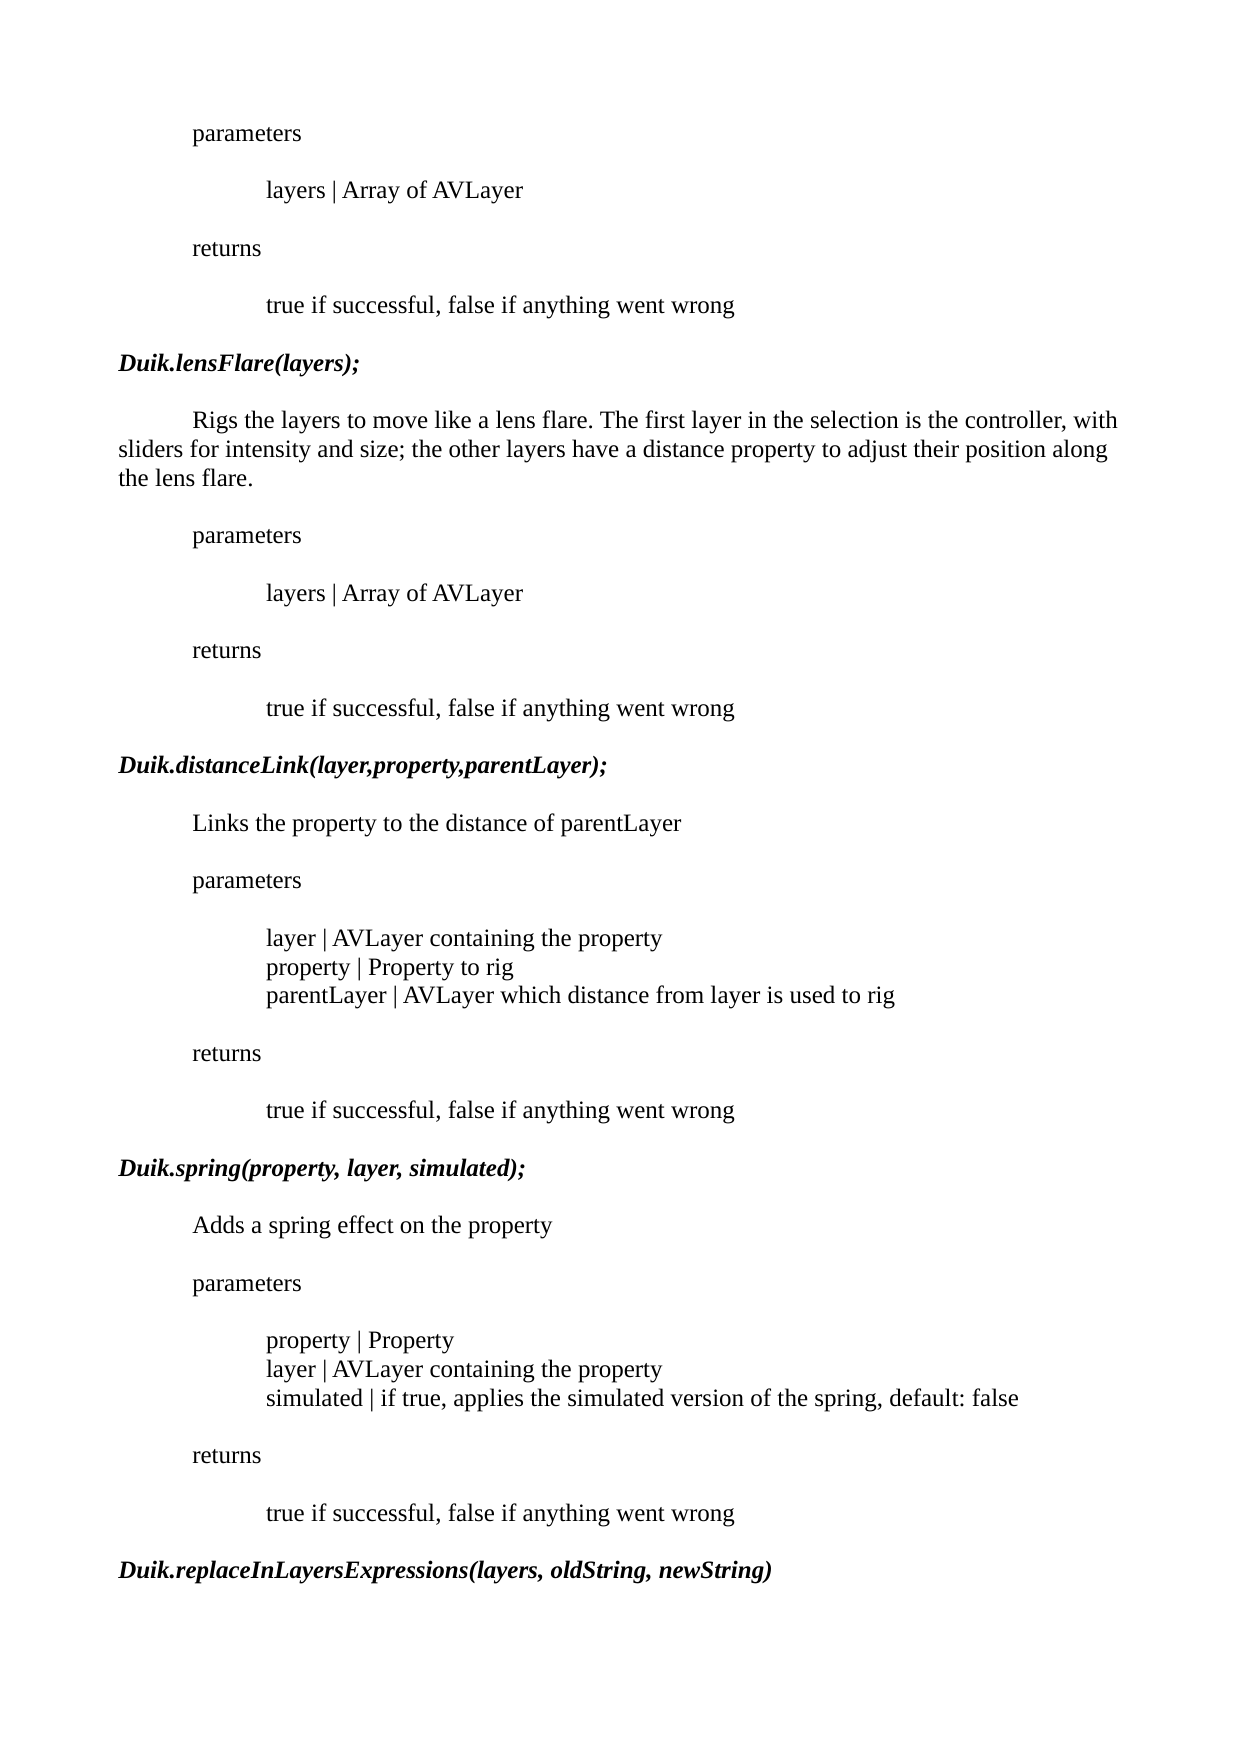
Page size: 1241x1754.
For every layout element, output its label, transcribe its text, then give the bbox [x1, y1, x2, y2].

text parameters [118, 866, 1122, 894]
text layer | AVLayer containing the property [118, 1354, 1122, 1383]
text layers | Array of AVLayer [118, 578, 1122, 607]
text parameters [118, 521, 1122, 549]
text Adds a spring effect on the property [118, 1211, 1122, 1239]
text Duik.spring(property, layer, simulated); [118, 1153, 1122, 1182]
text layers | Array of AVLayer [118, 176, 1122, 204]
text returns [118, 233, 1122, 262]
text parameters [118, 118, 1122, 147]
text Duik.lensFlare(layers); [118, 348, 1122, 377]
text true if successful, false if anything went wrong [118, 693, 1122, 722]
text layer | AVLayer containing the property [118, 923, 1122, 952]
text property | Property to rig [118, 952, 1122, 981]
text Duik.distanceLink(layer,property,parentLayer); [118, 751, 1122, 779]
text Links the property to the distance of parentLayer [118, 808, 1122, 837]
text parameters [118, 1268, 1122, 1297]
text returns [118, 636, 1122, 664]
text true if successful, false if anything went wrong [118, 291, 1122, 319]
text true if successful, false if anything went wrong [118, 1498, 1122, 1527]
text Duik.replaceInLayersExpressions(layers, oldString, newString) [118, 1556, 1122, 1584]
text simulated | if true, applies the simulated version of the spring, default: false [118, 1383, 1122, 1412]
text returns [118, 1038, 1122, 1067]
text Rigs the layers to move like a lens flare. The first layer in the selection is the controller, with sliders for intensity and size; the other layers have a distance property to adjust their position along the lens flare. [118, 406, 1122, 492]
text returns [118, 1441, 1122, 1469]
text property | Property [118, 1326, 1122, 1354]
text parentLayer | AVLayer which distance from layer is used to rig [118, 981, 1122, 1009]
text true if successful, false if anything went wrong [118, 1096, 1122, 1124]
